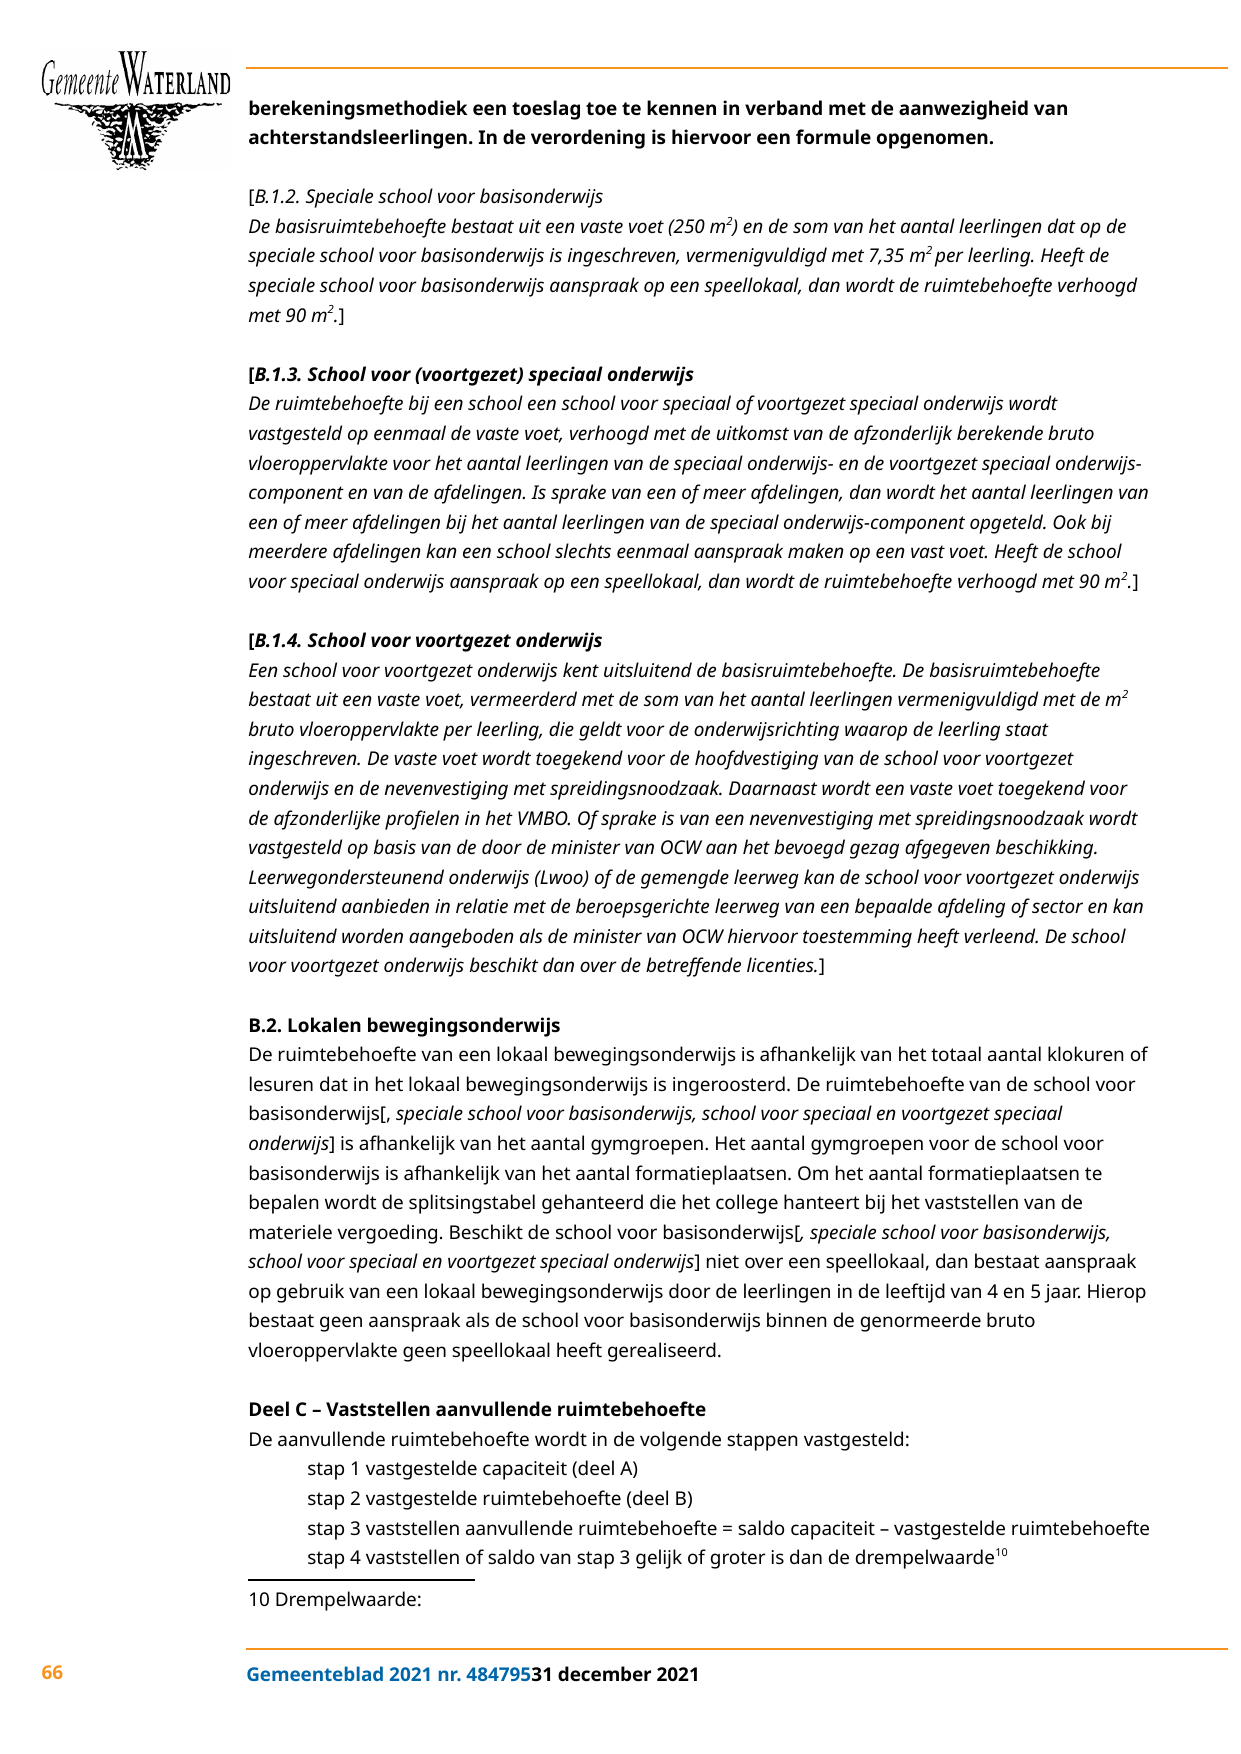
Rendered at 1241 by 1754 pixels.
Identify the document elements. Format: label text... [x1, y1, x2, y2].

text De ruimtebehoefte van een lokaal bewegingsonderwijs is afhankelijk van het totaal aantal klokuren of lesuren dat in het lokaal bewegingsonderwijs is ingeroosterd. De ruimtebehoefte van de school voor basisonderwijs[, speciale school voor basisonderwijs, school voor speciaal en voortgezet speciaal onderwijs] is afhankelijk van het aantal gymgroepen. Het aantal gymgroepen voor de school voor basisonderwijs is afhankelijk van het aantal formatieplaatsen. Om het aantal formatieplaatsen te bepalen wordt de splitsingstabel gehanteerd die het college hanteert bij het vaststellen van de materiele vergoeding. Beschikt de school voor basisonderwijs[, speciale school voor basisonderwijs, school voor speciaal en voortgezet speciaal onderwijs] niet over een speellokaal, dan bestaat aanspraak op gebruik van een lokaal bewegingsonderwijs door de leerlingen in de leeftijd van 4 en 5 jaar. Hierop bestaat geen aanspraak als de school voor basisonderwijs binnen de genormeerde bruto vloeroppervlakte geen speellokaal heeft gerealiseerd. [248, 1041, 1152, 1363]
text berekeningsmethodiek een toeslag toe te kennen in verband met de aanwezigheid van achterstandsleerlingen. In de verordening is hiervoor een formule opgenomen. [248, 95, 1152, 150]
list stap 4 vaststellen of saldo van stap 3 gelijk of groter is dan de drempelwaarde [248, 1544, 1152, 1570]
text De basisruimtebehoefte bestaat uit een vaste voet (250 m2) en de som van het aantal leerlingen dat op de speciale school voor basisonderwijs is ingeschreven, vermenigvuldigd met 7,35 m2 per leerling. Heeft de speciale school voor basisonderwijs aanspraak op een speellokaal, dan wordt de ruimtebehoefte verhoogd met 90 m2.] [248, 213, 1152, 328]
picture [41, 47, 231, 172]
text Leerwegondersteunend onderwijs (Lwoo) of de gemengde leerweg kan de school voor voortgezet onderwijs uitsluitend aanbieden in relatie met de beroepsgerichte leerweg van een bepaalde afdeling of sector en kan uitsluitend worden aangeboden als de minister van OCW hiervoor toestemming heeft verleend. De school voor voortgezet onderwijs beschikt dan over de betreffende licenties.] [248, 864, 1152, 978]
text Een school voor voortgezet onderwijs kent uitsluitend de basisruimtebehoefte. De basisruimtebehoefte bestaat uit een vaste voet, vermeerderd met de som van het aantal leerlingen vermenigvuldigd met de m2 bruto vloeroppervlakte per leerling, die geldt voor de onderwijsrichting waarop de leerling staat ingeschreven. De vaste voet wordt toegekend voor de hoofdvestiging van de school voor voortgezet onderwijs en de nevenvestiging met spreidingsnoodzaak. Daarnaast wordt een vaste voet toegekend voor de afzonderlijke profielen in het VMBO. Of sprake is van een nevenvestiging met spreidingsnoodzaak wordt vastgesteld op basis van de door de minister van OCW aan het bevoegd gezag afgegeven beschikking. [248, 657, 1152, 860]
text B.2. Lokalen bewegingsonderwijs [248, 1012, 1152, 1038]
list Drempelwaarde: [248, 1586, 1152, 1612]
text [B.1.2. Speciale school voor basisonderwijs [248, 183, 1152, 209]
text Deel C – Vaststellen aanvullende ruimtebehoefte [248, 1396, 1152, 1422]
text De ruimtebehoefte bij een school een school voor speciaal of voortgezet speciaal onderwijs wordt vastgesteld op eenmaal de vaste voet, verhoogd met de uitkomst van de afzonderlijk berekende bruto vloeroppervlakte voor het aantal leerlingen van de speciaal onderwijs- en de voortgezet speciaal onderwijs-component en van de afdelingen. Is sprake van een of meer afdelingen, dan wordt het aantal leerlingen van een of meer afdelingen bij het aantal leerlingen van de speciaal onderwijs-component opgeteld. Ook bij meerdere afdelingen kan een school slechts eenmaal aanspraak maken op een vast voet. Heeft de school voor speciaal onderwijs aanspraak op een speellokaal, dan wordt de ruimtebehoefte verhoogd met 90 m2.] [248, 391, 1152, 594]
text [B.1.4. School voor voortgezet onderwijs [248, 627, 1152, 653]
text [B.1.3. School voor (voortgezet) speciaal onderwijs [248, 361, 1152, 387]
text De aanvullende ruimtebehoefte wordt in de volgende stappen vastgesteld: [248, 1426, 1152, 1452]
list stap 1 vastgestelde capaciteit (deel A) [248, 1456, 1152, 1481]
list stap 3 vaststellen aanvullende ruimtebehoefte = saldo capaciteit – vastgestelde ruimtebehoefte [248, 1515, 1152, 1541]
list stap 2 vastgestelde ruimtebehoefte (deel B) [248, 1485, 1152, 1511]
